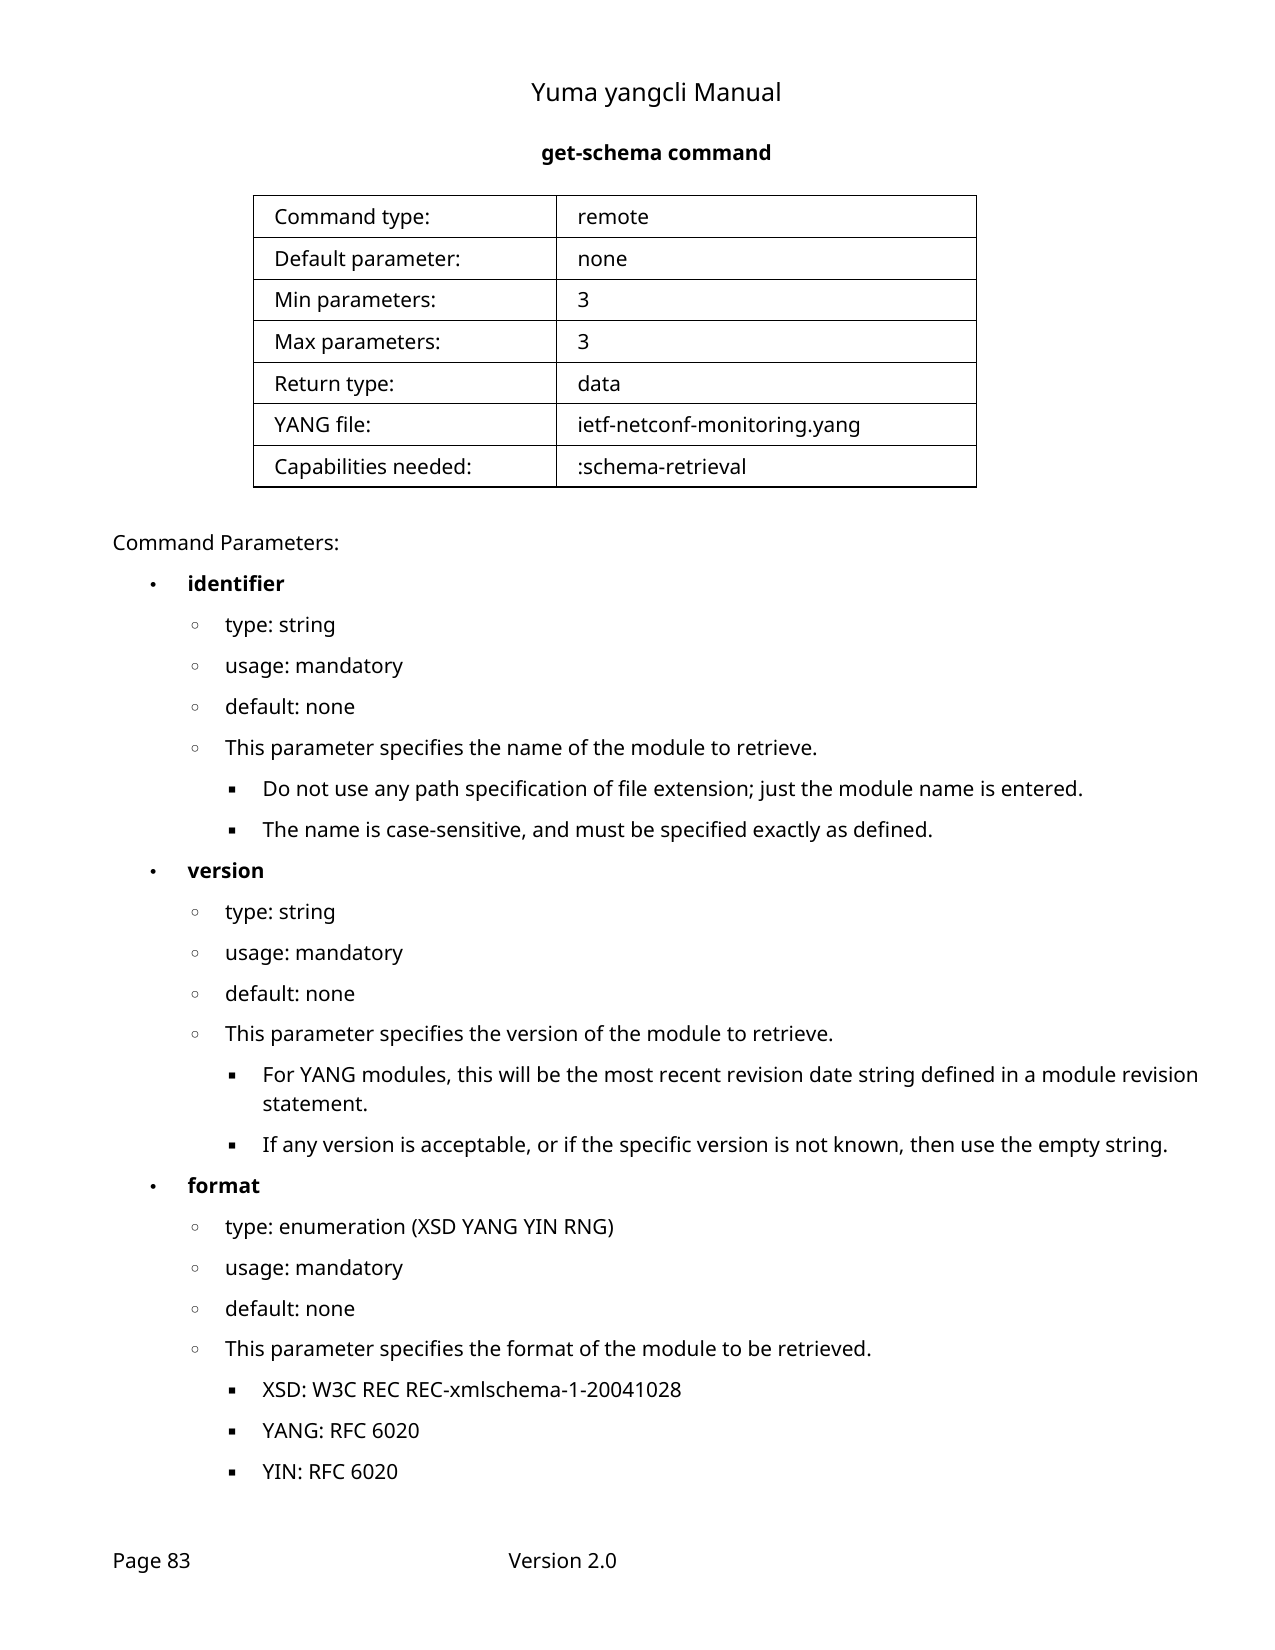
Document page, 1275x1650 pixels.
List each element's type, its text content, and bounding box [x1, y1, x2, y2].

table_cell Default parameter: [254, 238, 556, 278]
list usage: mandatory [187, 938, 1200, 966]
table_header Command type: [254, 196, 556, 237]
list This parameter specifies the name of the module to retrieve. [187, 733, 1200, 761]
list YIN: RFC 6020 [225, 1457, 1200, 1486]
list type: enumeration (XSD YANG YIN RNG) [187, 1212, 1200, 1240]
table_header remote [557, 196, 976, 237]
list If any version is acceptable, or if the specific version is not known, then use the empty string. [225, 1130, 1200, 1158]
list usage: mandatory [187, 651, 1200, 679]
list default: none [187, 692, 1200, 721]
table_cell 3 [557, 321, 976, 362]
table_cell :schema-retrieval [557, 446, 976, 486]
table_cell YANG file: [254, 404, 556, 445]
list YANG: RFC 6020 [225, 1416, 1200, 1445]
table_cell 3 [557, 280, 976, 320]
table_cell Min parameters: [254, 280, 556, 320]
text Command Parameters: [112, 528, 1200, 557]
list default: none [187, 1294, 1200, 1322]
list type: string [187, 897, 1200, 925]
list usage: mandatory [187, 1253, 1200, 1281]
list XSD: W3C REC REC-xmlschema-1-20041028 [225, 1376, 1200, 1404]
list This parameter specifies the version of the module to retrieve. [187, 1019, 1200, 1048]
list type: string [187, 610, 1200, 639]
table_cell ietf-netconf-monitoring.yang [557, 404, 976, 445]
table_cell data [557, 363, 976, 403]
list This parameter specifies the format of the module to be retrieved. [187, 1334, 1200, 1363]
list For YANG modules, this will be the most recent revision date string defined in a module revision statement. [225, 1061, 1200, 1117]
list Do not use any path specification of file extension; just the module name is entered. [225, 774, 1200, 802]
list identifier [150, 569, 1200, 598]
list The name is case-sensitive, and must be specified exactly as defined. [225, 815, 1200, 843]
subtitle get-schema command [127, 138, 1185, 167]
table_cell Max parameters: [254, 321, 556, 362]
list default: none [187, 979, 1200, 1007]
table_cell Return type: [254, 363, 556, 403]
table_cell none [557, 238, 976, 278]
list format [150, 1171, 1200, 1199]
list version [150, 856, 1200, 884]
table_cell Capabilities needed: [254, 446, 556, 486]
